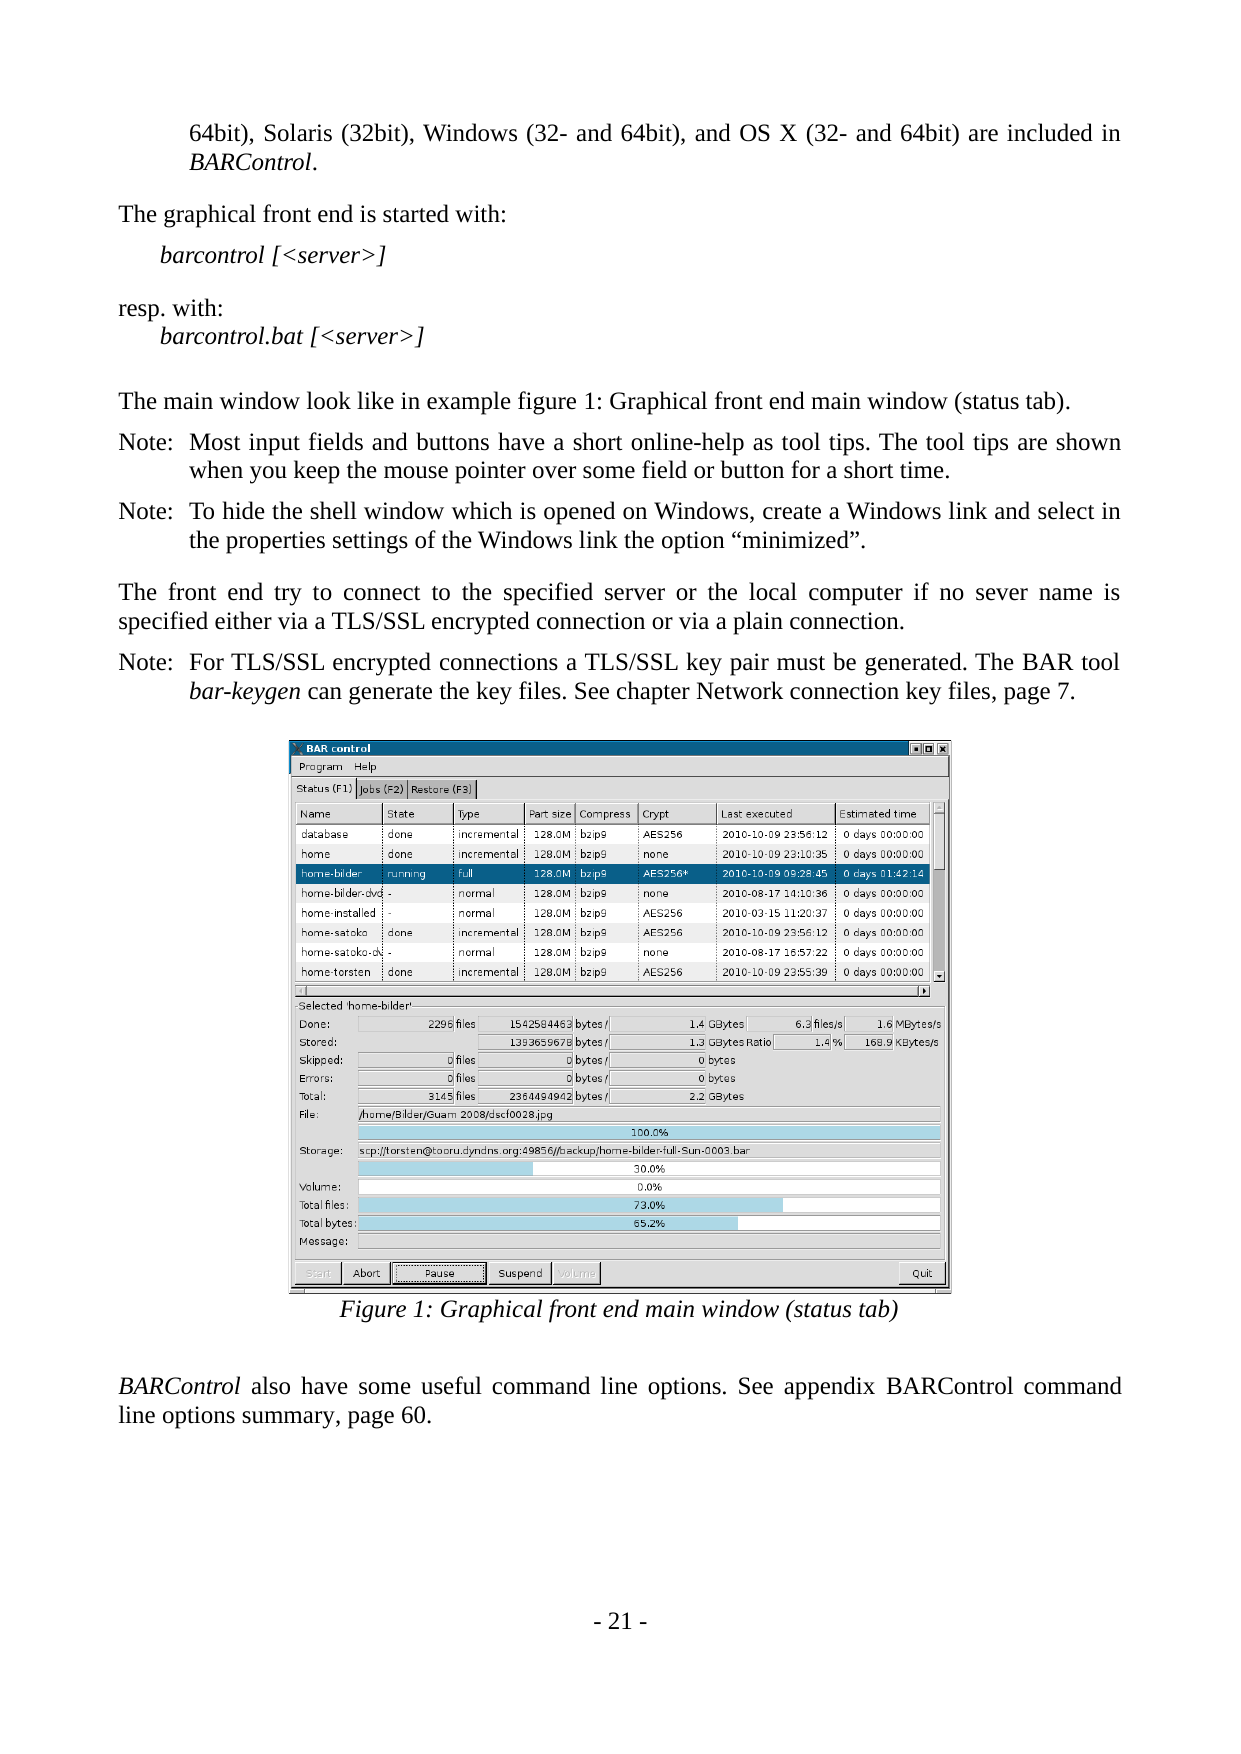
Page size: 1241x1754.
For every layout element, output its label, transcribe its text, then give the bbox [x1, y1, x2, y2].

text Note: For TLS/SSL encrypted connections a TLS/SSL key pair must be generated. The BAR tool bar-keygen can generate the key files. See chapter Network connection key files, page 7. [118, 647, 1122, 704]
text The main window look like in example figure 1: Graphical front end main window (status tab). [118, 386, 1122, 414]
text The graphical front end is started with: [118, 199, 1122, 228]
picture [288, 740, 952, 1294]
text Note: To hide the shell window which is opened on Windows, create a Windows link and select in the properties settings of the Windows link the option “minimized”. [118, 496, 1122, 553]
text barcontrol [<server>] [159, 240, 1122, 269]
text Figure 1: Graphical front end main window (status tab) [289, 1294, 951, 1323]
text BARControl also have some useful command line options. See appendix BARControl command line options summary, page 61. [118, 1291, 1122, 1429]
text resp. with: [118, 293, 1122, 321]
text Note: Most input fields and buttons have a short online-help as tool tips. The tool tips are shown when you keep the mouse pointer over some field or button for a short time. [118, 427, 1122, 484]
text barcontrol.bat [<server>] [159, 321, 1122, 350]
text The front end try to connect to the specified server or the local computer if no sever name is specified either via a TLS/SSL encrypted connection or via a plain connection. [118, 577, 1122, 635]
text 64bit), Solaris (32bit), Windows (32- and 64bit), and OS X (32- and 64bit) are included in BARControl. [118, 118, 1122, 176]
